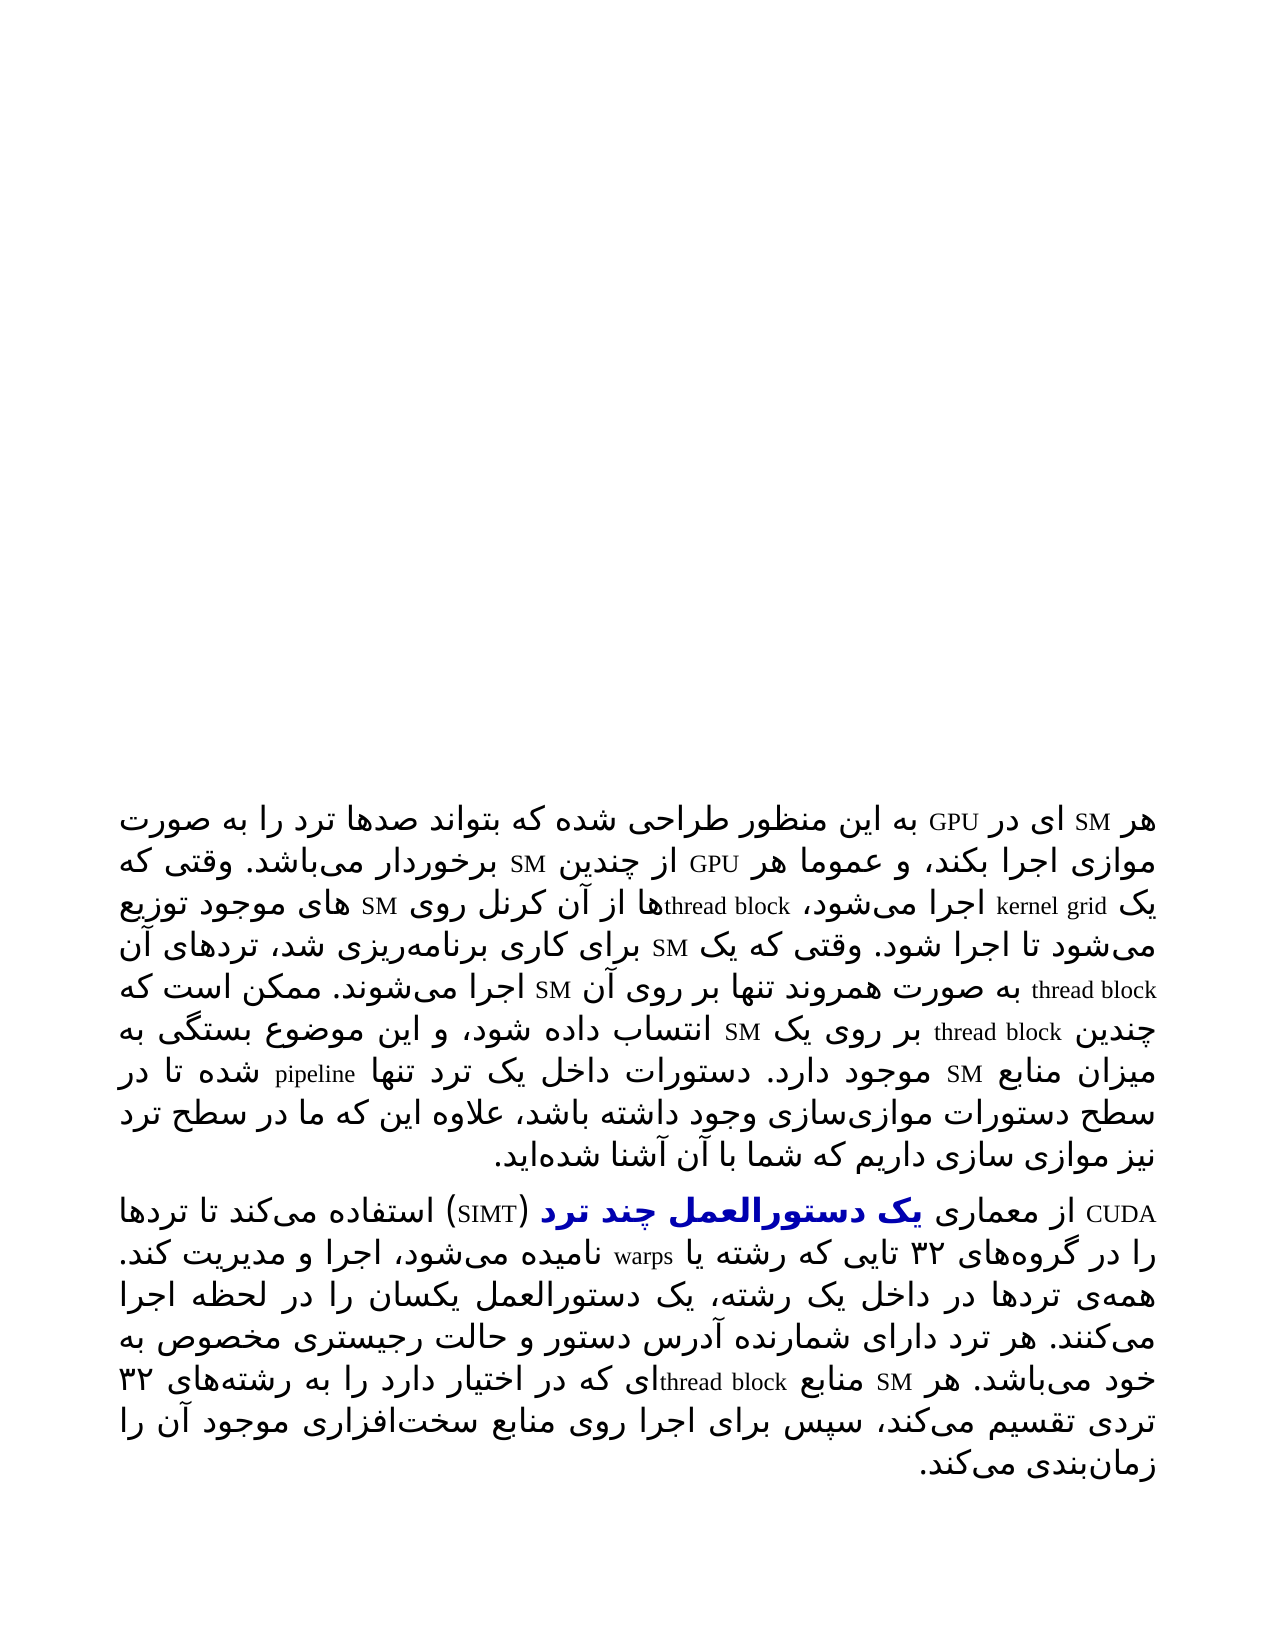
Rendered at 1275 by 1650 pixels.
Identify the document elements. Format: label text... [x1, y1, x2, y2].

text هر SM ای در GPU به این منظور طراحی شده که بتواند صد‌ها ترد را به صورت موازی اجرا بکند، و عموما هر GPU از چندین SM برخوردار می‌باشد. وقتی که یک kernel grid اجرا می‌شود، thread block‌ها از آن کرنل روی SM های موجود توزیع می‌شود تا اجرا شود. وقتی که یک SM برای کاری برنامه‌ریزی شد، ترد‌های آن thread block به صورت همروند تنها بر روی آن SM اجرا می‌شوند. ممکن است که چندین thread block بر روی یک SM انتساب داده شود، و این موضوع بستگی به میزان منابع SM موجود دارد. دستورات داخل یک ترد تنها pipeline شده تا در سطح دستورات موازی‌سازی وجود داشته باشد، علاوه این که ما در سطح ترد نیز موازی سازی داریم که شما با آن آشنا شده‌اید. [118, 797, 1157, 1175]
text CUDA از معماری یک دستور‌العمل چند ترد (SIMT) استفاده می‌کند تا ترد‌ها را در گروه‌های ۳۲ تایی که رشته یا warps نامیده می‌شود، اجرا و مدیریت کند. همه‌ی ترد‌ها در داخل یک رشته، یک دستورالعمل یکسان را در لحظه اجرا می‌کنند. هر ترد دارای شمارنده آدرس دستور و حالت رجیستری مخصوص به خود می‌باشد. هر SM منابع thread block‌ای که در اختیار دارد را به رشته‌های ۳۲ تردی تقسیم می‌کند، سپس برای اجرا روی منابع سخت‌افزاری موجود آن را زمان‌بندی می‌کند. [118, 1189, 1157, 1483]
